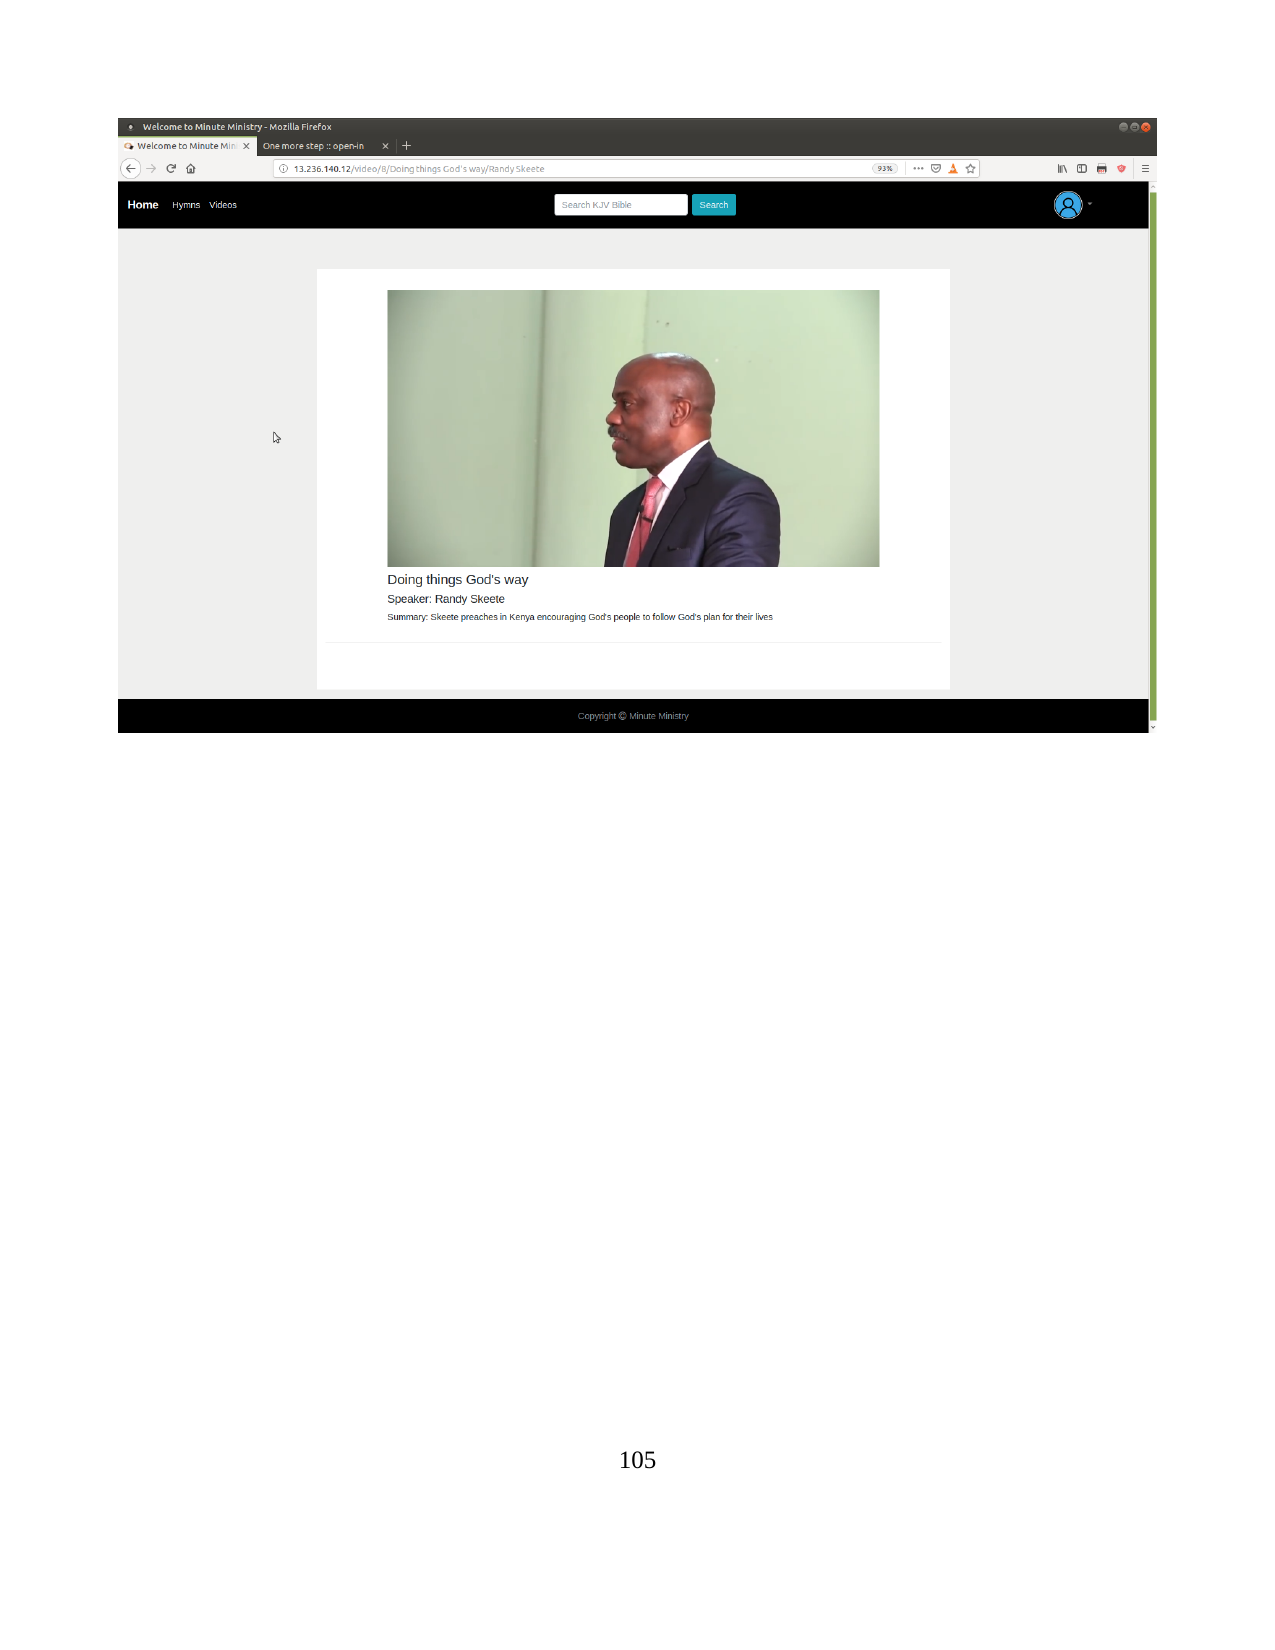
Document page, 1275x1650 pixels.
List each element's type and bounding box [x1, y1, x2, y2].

picture [118, 118, 1157, 733]
